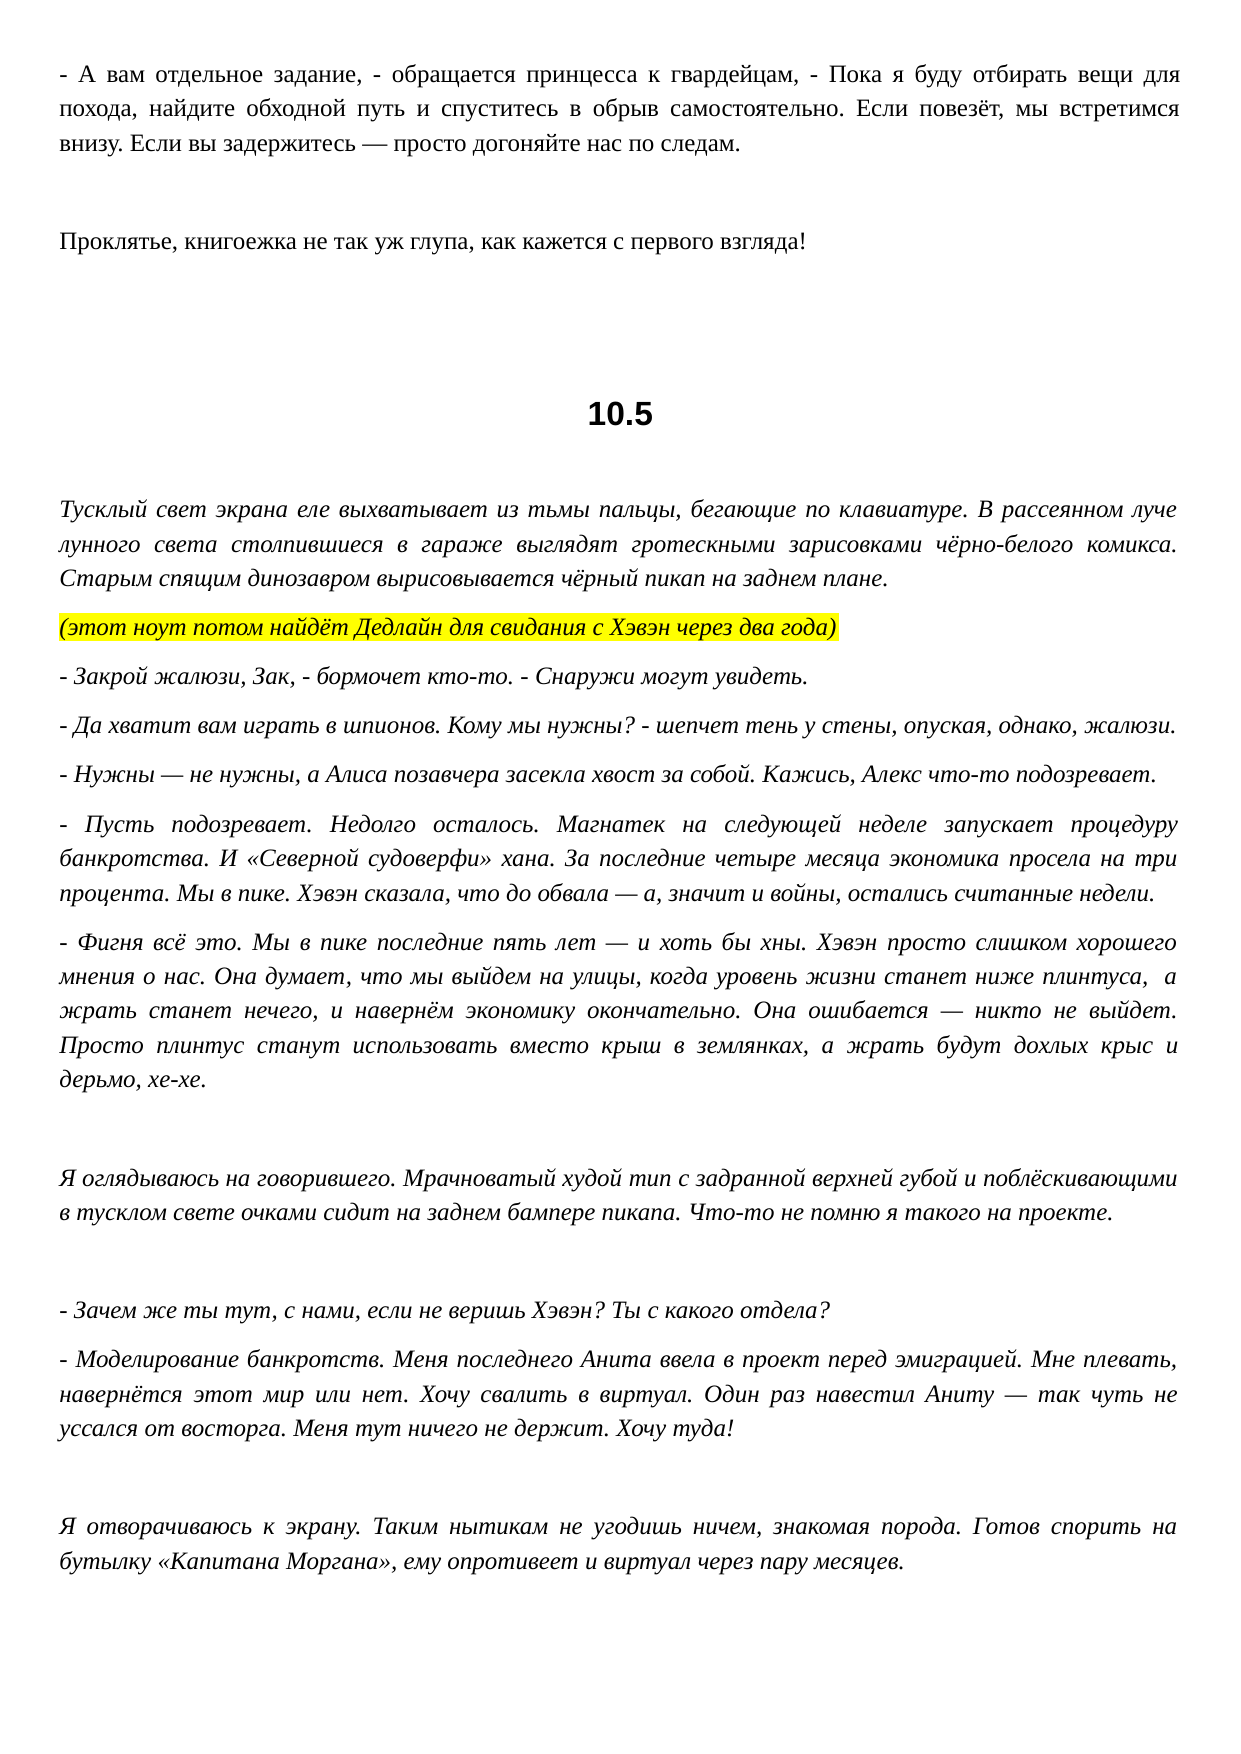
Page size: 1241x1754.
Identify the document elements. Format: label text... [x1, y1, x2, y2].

subtitle 10.5 [59, 394, 1181, 433]
text - А вам отдельное задание, - обращается принцесса к гвардейцам, - Пока я буду отбирать вещи для похода, найдите обходной путь и спуститесь в обрыв самостоятельно. Если повезёт, мы встретимся внизу. Если вы задержитесь — просто догоняйте нас по следам. [59, 59, 1181, 157]
text - Моделирование банкротств. Меня последнего Анита ввела в проект перед эмиграцией. Мне плевать, навернётся этот мир или нет. Хочу свалить в виртуал. Один раз навестил Аниту — так чуть не уссался от восторга. Меня тут ничего не держит. Хочу туда! [59, 1344, 1181, 1442]
text Я отворачиваюсь к экрану. Таким нытикам не угодишь ничем, знакомая порода. Готов спорить на бутылку «Капитана Моргана», ему опротивеет и виртуал через пару месяцев. [59, 1511, 1181, 1575]
text - Пусть подозревает. Недолго осталось. Магнатек на следующей неделе запускает процедуру банкротства. И «Северной судоверфи» хана. За последние четыре месяца экономика просела на три процента. Мы в пике. Хэвэн сказала, что до обвала — а, значит и войны, остались считанные недели. [59, 809, 1181, 906]
text (этот ноут потом найдёт Дедлайн для свидания с Хэвэн через два года) [59, 612, 1181, 641]
text - Да хватит вам играть в шпионов. Кому мы нужны? - шепчет тень у стены, опуская, однако, жалюзи. [59, 711, 1181, 739]
text - Закрой жалюзи, Зак, - бормочет кто-то. - Снаружи могут увидеть. [59, 661, 1181, 690]
text - Нужны — не нужны, а Алиса позавчера засекла хвост за собой. Кажись, Алекс что-то подозревает. [59, 759, 1181, 788]
text Я оглядываюсь на говорившего. Мрачноватый худой тип с задранной верхней губой и поблёскивающими в тусклом свете очками сидит на заднем бампере пикапа. Что-то не помню я такого на проекте. [59, 1163, 1181, 1226]
text Проклятье, книгоежка не так уж глупа, как кажется с первого взгляда! [59, 226, 1181, 255]
text Тусклый свет экрана еле выхватывает из тьмы пальцы, бегающие по клавиатуре. В рассеянном луче лунного света столпившиеся в гараже выглядят гротескными зарисовками чёрно-белого комикса. Старым спящим динозавром вырисовывается чёрный пикап на заднем плане. [59, 494, 1181, 592]
text - Фигня всё это. Мы в пике последние пять лет — и хоть бы хны. Хэвэн просто слишком хорошего мнения о нас. Она думает, что мы выйдем на улицы, когда уровень жизни станет ниже плинтуса, а жрать станет нечего, и навернём экономику окончательно. Она ошибается — никто не выйдет. Просто плинтус станут использовать вместо крыш в землянках, а жрать будут дохлых крыс и дерьмо, хе-хе. [59, 927, 1181, 1093]
text - Зачем же ты тут, с нами, если не веришь Хэвэн? Ты с какого отдела? [59, 1295, 1181, 1324]
